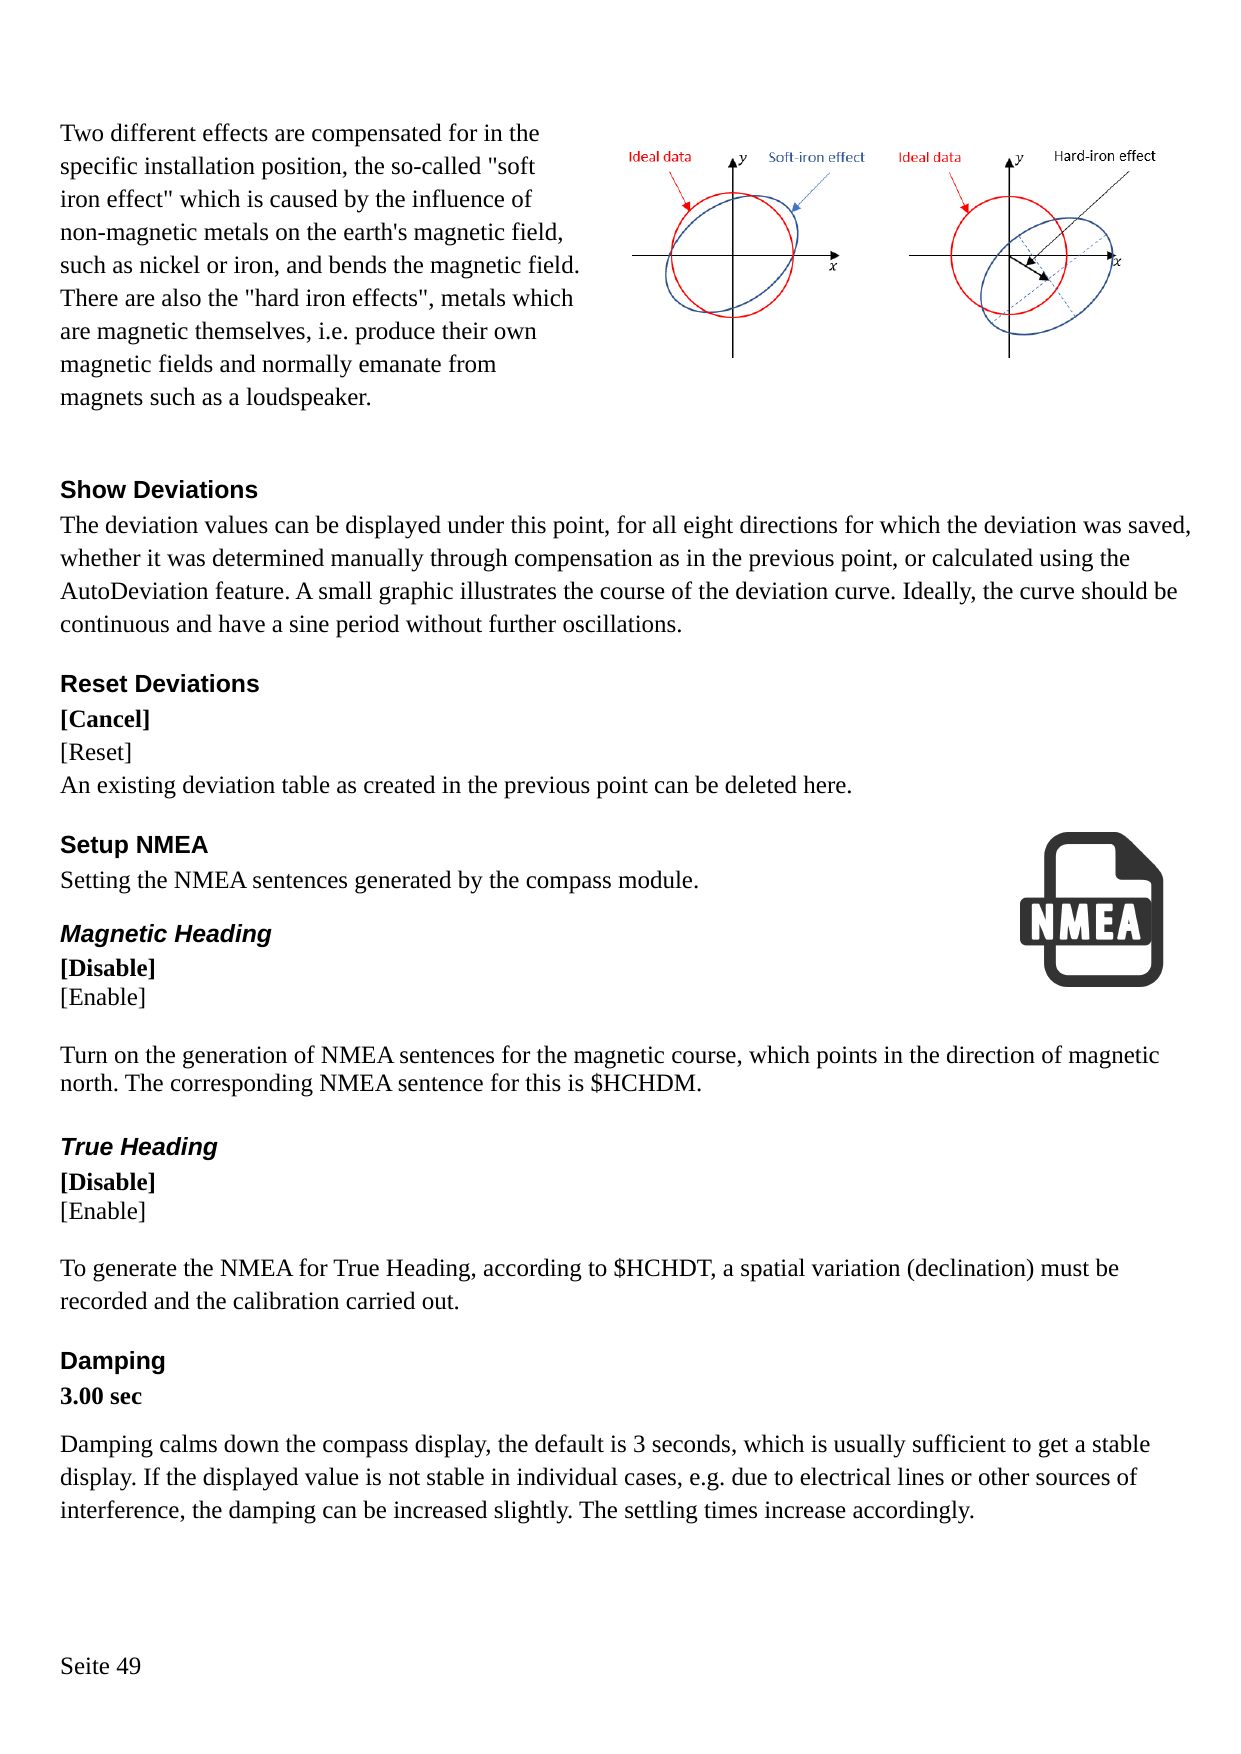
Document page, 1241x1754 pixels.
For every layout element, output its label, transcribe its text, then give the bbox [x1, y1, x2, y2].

subtitle Setup NMEA [60, 830, 1207, 858]
text 3.00 sec [60, 1381, 1207, 1410]
subtitle Show Deviations [60, 475, 1207, 504]
text [Enable] [60, 1196, 1207, 1224]
text An existing deviation table as created in the previous point can be deleted here. [60, 770, 1207, 799]
text [Disable] [60, 953, 1020, 982]
subtitle Reset Deviations [60, 669, 1207, 698]
text Setting the NMEA sentences generated by the compass module. [60, 865, 1020, 893]
text [1175, 953, 1207, 982]
subtitle Magnetic Heading [60, 919, 1020, 947]
text The deviation values can be displayed under this point, for all eight directions for which the deviation was saved, whether it was determined manually through compensation as in the previous point, or calculated using the AutoDeviation feature. A small graphic illustrates the course of the deviation curve. Ideally, the curve should be continuous and have a sine period without further oscillations. [60, 510, 1207, 638]
picture [611, 134, 1182, 367]
text [Disable] [60, 1167, 1207, 1196]
subtitle [1175, 919, 1207, 947]
text [Cancel] [60, 704, 1207, 733]
subtitle Damping [60, 1346, 1207, 1375]
text [Enable] [60, 982, 1207, 1011]
picture [1020, 832, 1175, 987]
text Two different effects are compensated for in the specific installation position, the so-called "soft iron effect" which is caused by the influence of non-magnetic metals on the earth's magnetic field, such as nickel or iron, and bends the magnetic field. There are also the "hard iron effects", metals which are magnetic themselves, i.e. produce their own magnetic fields and normally emanate from magnets such as a loudspeaker. [60, 118, 1207, 411]
text Damping calms down the compass display, the default is 3 seconds, which is usually sufficient to get a stable display. If the displayed value is not stable in individual cases, e.g. due to electrical lines or other sources of interference, the damping can be increased slightly. The settling times increase accordingly. [60, 1429, 1207, 1523]
text To generate the NMEA for True Heading, according to $HCHDT, a spatial variation (declination) must be recorded and the calibration carried out. [60, 1253, 1207, 1315]
text [Reset] [60, 737, 1207, 766]
text Turn on the generation of NMEA sentences for the magnetic course, which points in the direction of magnetic north. The corresponding NMEA sentence for this is $HCHDM. [60, 1040, 1207, 1097]
subtitle True Heading [60, 1132, 1207, 1161]
